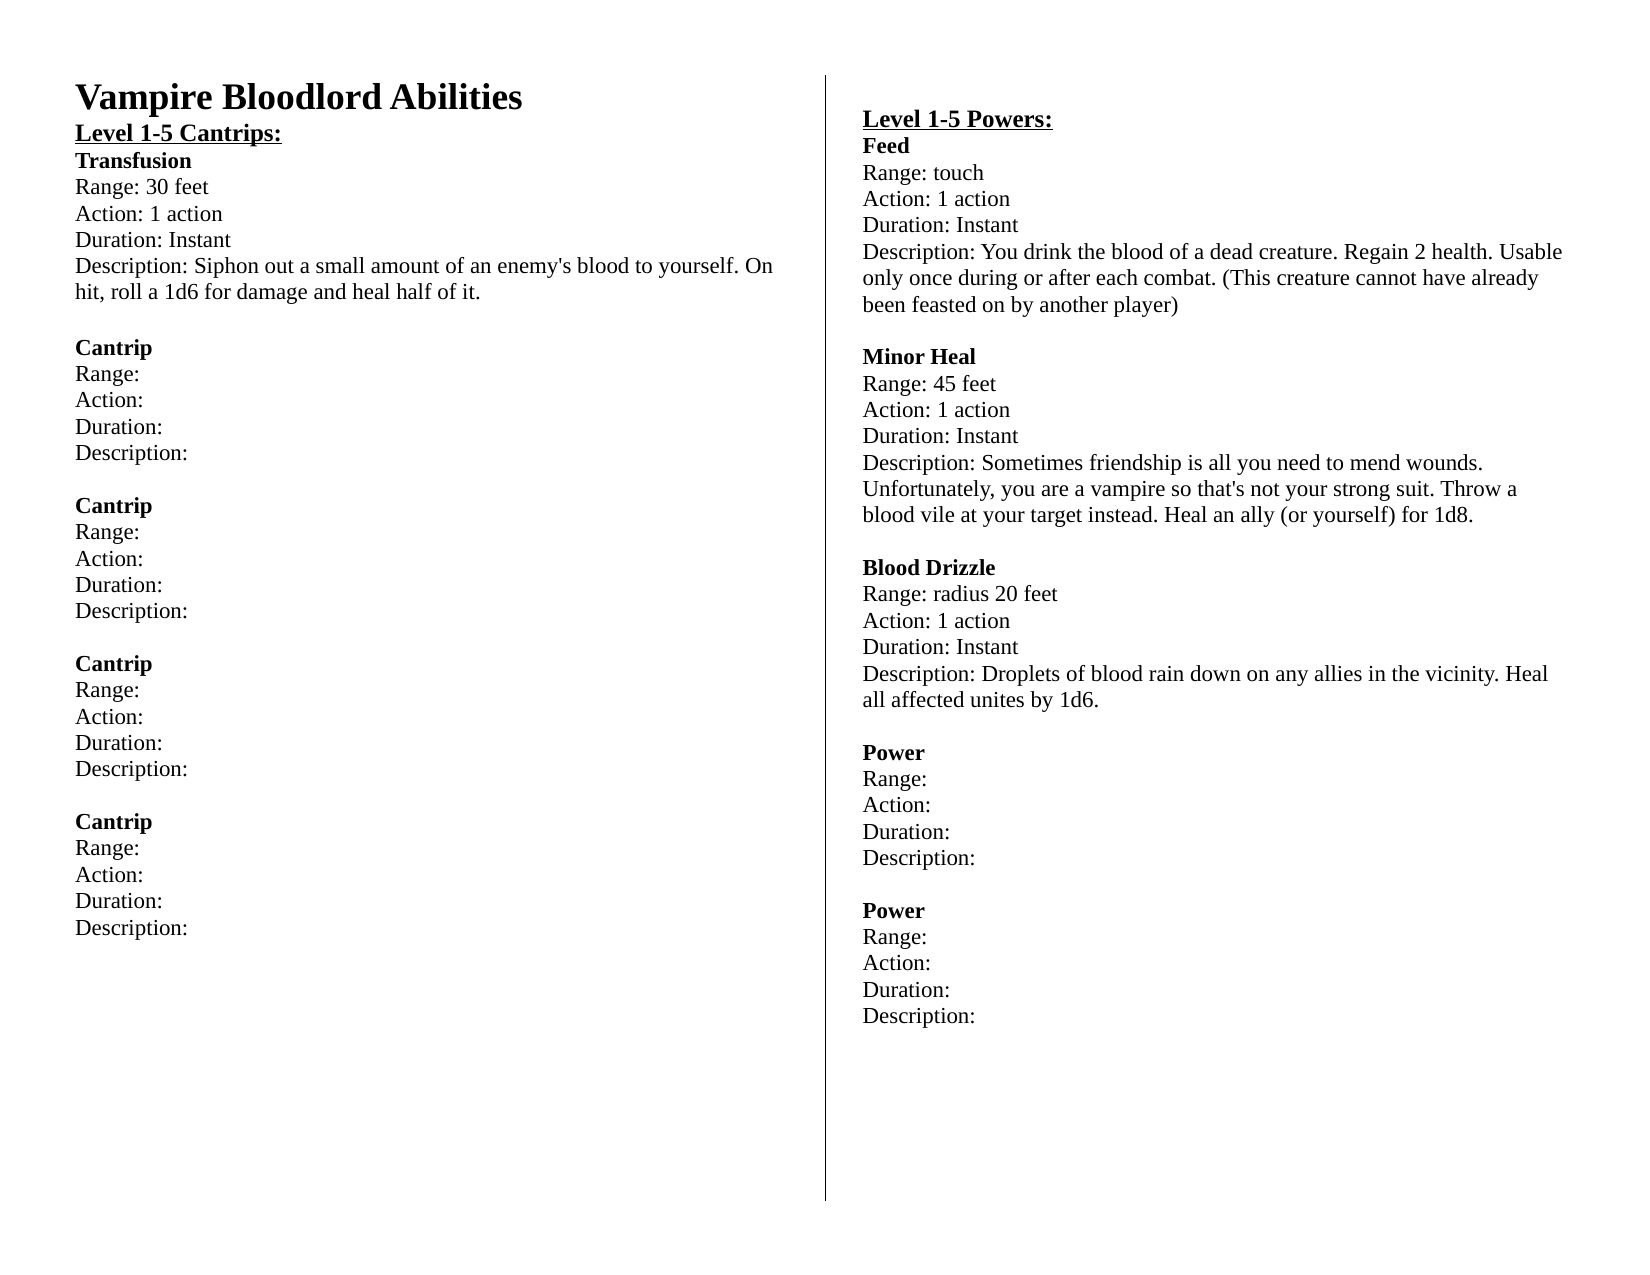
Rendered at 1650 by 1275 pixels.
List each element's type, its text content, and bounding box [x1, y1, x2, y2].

text Level 1-5 Cantrips: [75, 118, 787, 147]
text Action: [862, 949, 1575, 976]
text Power [862, 897, 1575, 923]
text Duration: [75, 729, 787, 755]
text Range: radius 20 feet [862, 581, 1575, 607]
text Power [862, 739, 1575, 765]
text Duration: [862, 976, 1575, 1002]
text Action: 1 action [862, 607, 1575, 633]
text Duration: [75, 887, 787, 913]
text Action: [862, 791, 1575, 818]
text Range: [75, 518, 787, 544]
text Description: [75, 913, 787, 940]
text Action: [75, 861, 787, 887]
text Description: [75, 439, 787, 466]
text Minor Heal [862, 343, 1575, 370]
text Action: [75, 703, 787, 729]
text Duration: [75, 571, 787, 597]
text Duration: Instant [862, 212, 1575, 238]
text Description: [862, 844, 1575, 870]
text Action: 1 action [862, 396, 1575, 422]
text Feed [862, 132, 1575, 159]
text Description: [75, 755, 787, 782]
text Range: [75, 834, 787, 861]
text Action: [75, 386, 787, 413]
text Description: Sometimes friendship is all you need to mend wounds. Unfortunately, you are a vampire so that's not your strong suit. Throw a blood vile at your target instead. Heal an ally (or yourself) for 1d8. [862, 449, 1575, 528]
text Range: 30 feet [75, 173, 787, 199]
text Range: [862, 765, 1575, 791]
text Transfusion [75, 147, 787, 173]
text Action: [75, 544, 787, 571]
text Action: 1 action [862, 185, 1575, 212]
text Description: [75, 597, 787, 624]
text Range: touch [862, 159, 1575, 185]
text Cantrip [75, 334, 787, 360]
text Range: [75, 360, 787, 386]
text Duration: Instant [862, 633, 1575, 659]
text Cantrip [75, 808, 787, 834]
text Range: 45 feet [862, 370, 1575, 396]
text Range: [75, 676, 787, 703]
text Range: [862, 923, 1575, 949]
text Level 1-5 Powers: [862, 104, 1575, 132]
text Description: [862, 1002, 1575, 1028]
text Description: Droplets of blood rain down on any allies in the vicinity. Heal all affected unites by 1d6. [862, 659, 1575, 712]
text Action: 1 action [75, 199, 787, 226]
text Vampire Bloodlord Abilities [75, 75, 787, 118]
text Cantrip [75, 650, 787, 676]
text Duration: [75, 413, 787, 439]
text Duration: Instant [862, 422, 1575, 449]
text Duration: Instant [75, 226, 787, 252]
text Description: You drink the blood of a dead creature. Regain 2 health. Usable only once during or after each combat. (This creature cannot have already been feasted on by another player) [862, 238, 1575, 317]
text Description: Siphon out a small amount of an enemy's blood to yourself. On hit, roll a 1d6 for damage and heal half of it. [75, 252, 787, 305]
text Duration: [862, 818, 1575, 844]
text Blood Drizzle [862, 554, 1575, 581]
text Cantrip [75, 492, 787, 518]
